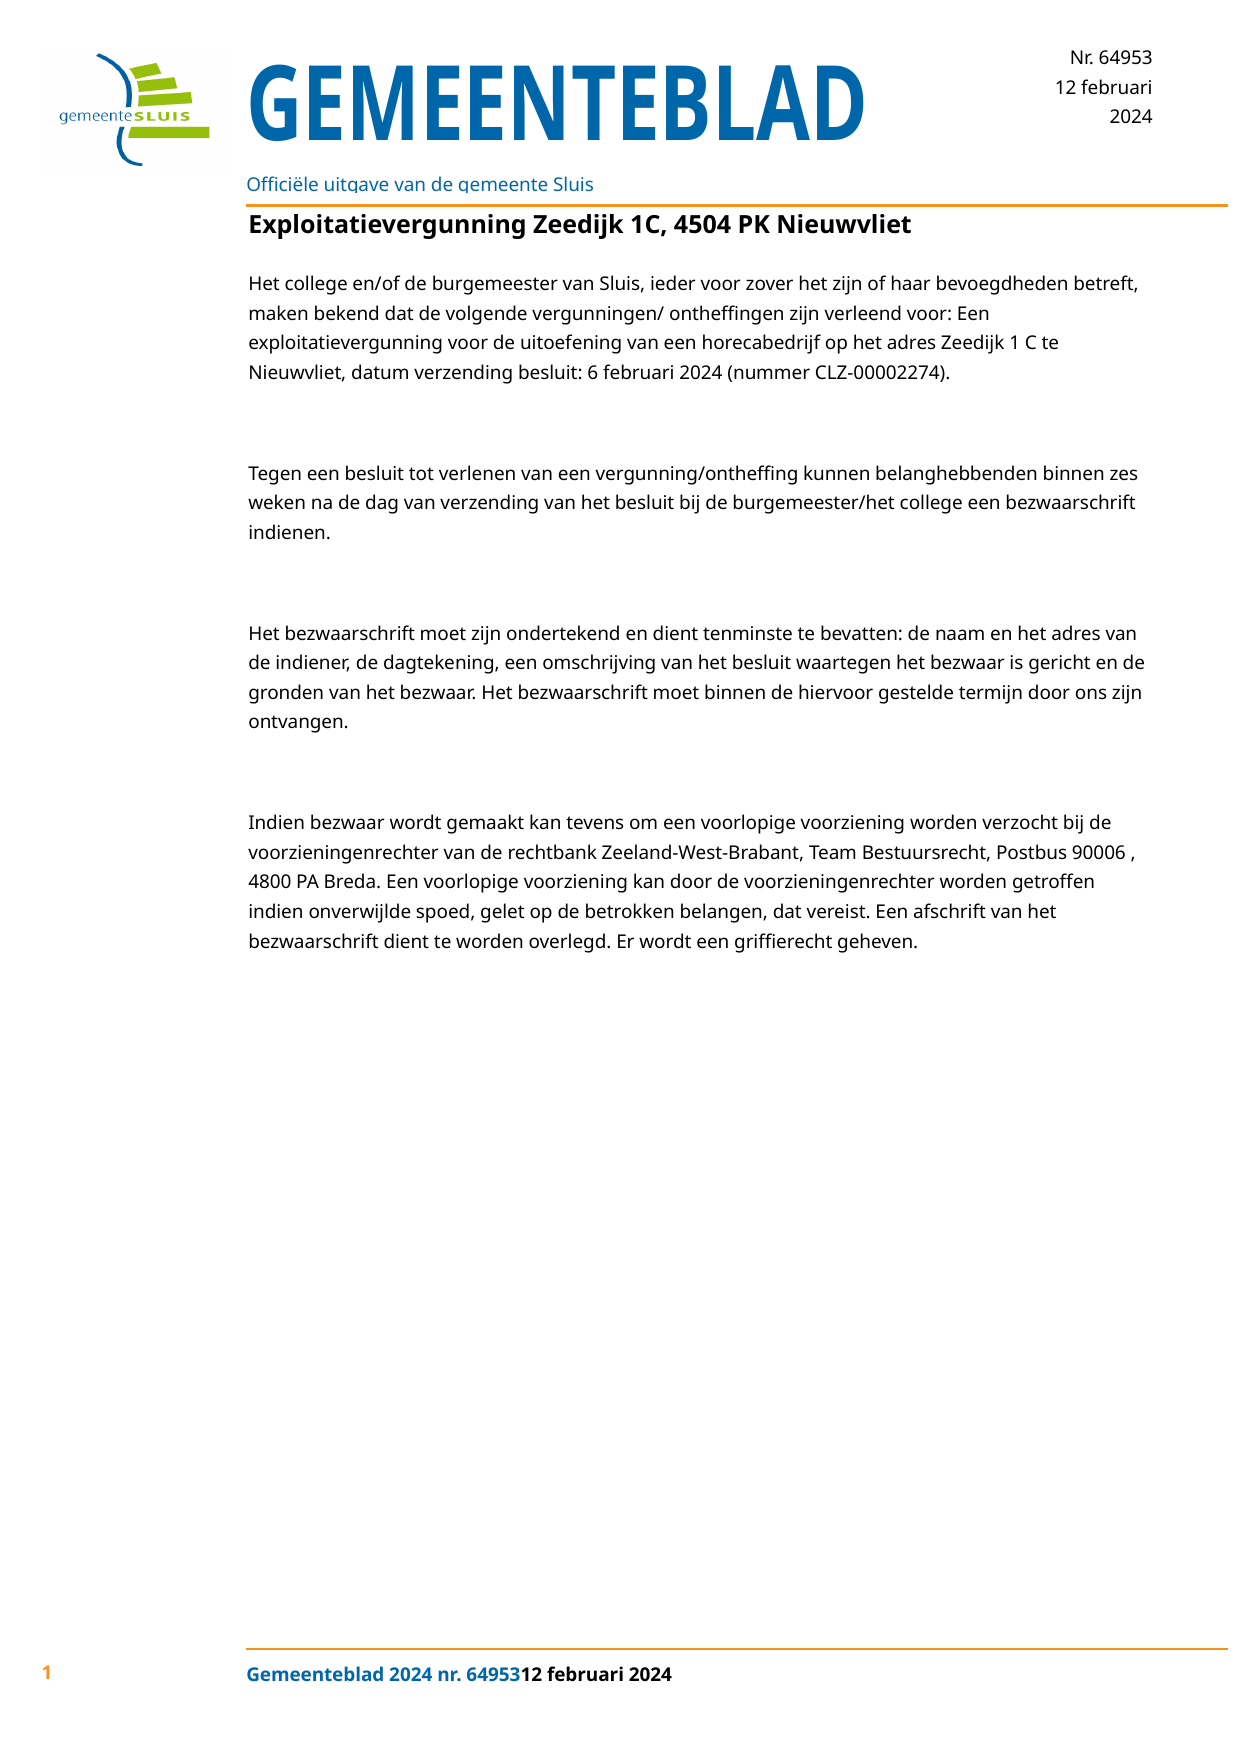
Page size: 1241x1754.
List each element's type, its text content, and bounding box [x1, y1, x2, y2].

text Indien bezwaar wordt gemaakt kan tevens om een voorlopige voorziening worden verzocht bij de voorzieningenrechter van de rechtbank Zeeland-West-Brabant, Team Bestuursrecht, Postbus 90006 , 4800 PA Breda. Een voorlopige voorziening kan door de voorzieningenrechter worden getroffen indien onverwijlde spoed, gelet op de betrokken belangen, dat vereist. Een afschrift van het bezwaarschrift dient te worden overlegd. Er wordt een griffierecht geheven. [248, 809, 1152, 953]
picture [41, 47, 231, 172]
text Exploitatievergunning Zeedijk 1C, 4504 PK Nieuwvliet [248, 207, 1152, 241]
text Het bezwaarschrift moet zijn ondertekend en dient tenminste te bevatten: de naam en het adres van de indiener, de dagtekening, een omschrijving van het besluit waartegen het bezwaar is gericht en de gronden van het bezwaar. Het bezwaarschrift moet binnen de hiervoor gestelde termijn door ons zijn ontvangen. [248, 620, 1152, 734]
text Het college en/of de burgemeester van Sluis, ieder voor zover het zijn of haar bevoegdheden betreft, maken bekend dat de volgende vergunningen/ ontheffingen zijn verleend voor: Een exploitatievergunning voor de uitoefening van een horecabedrijf op het adres Zeedijk 1 C te Nieuwvliet, datum verzending besluit: 6 februari 2024 (nummer CLZ-00002274). [248, 270, 1152, 385]
text Tegen een besluit tot verlenen van een vergunning/ontheffing kunnen belanghebbenden binnen zes weken na de dag van verzending van het besluit bij de burgemeester/het college een bezwaarschrift indienen. [248, 460, 1152, 545]
